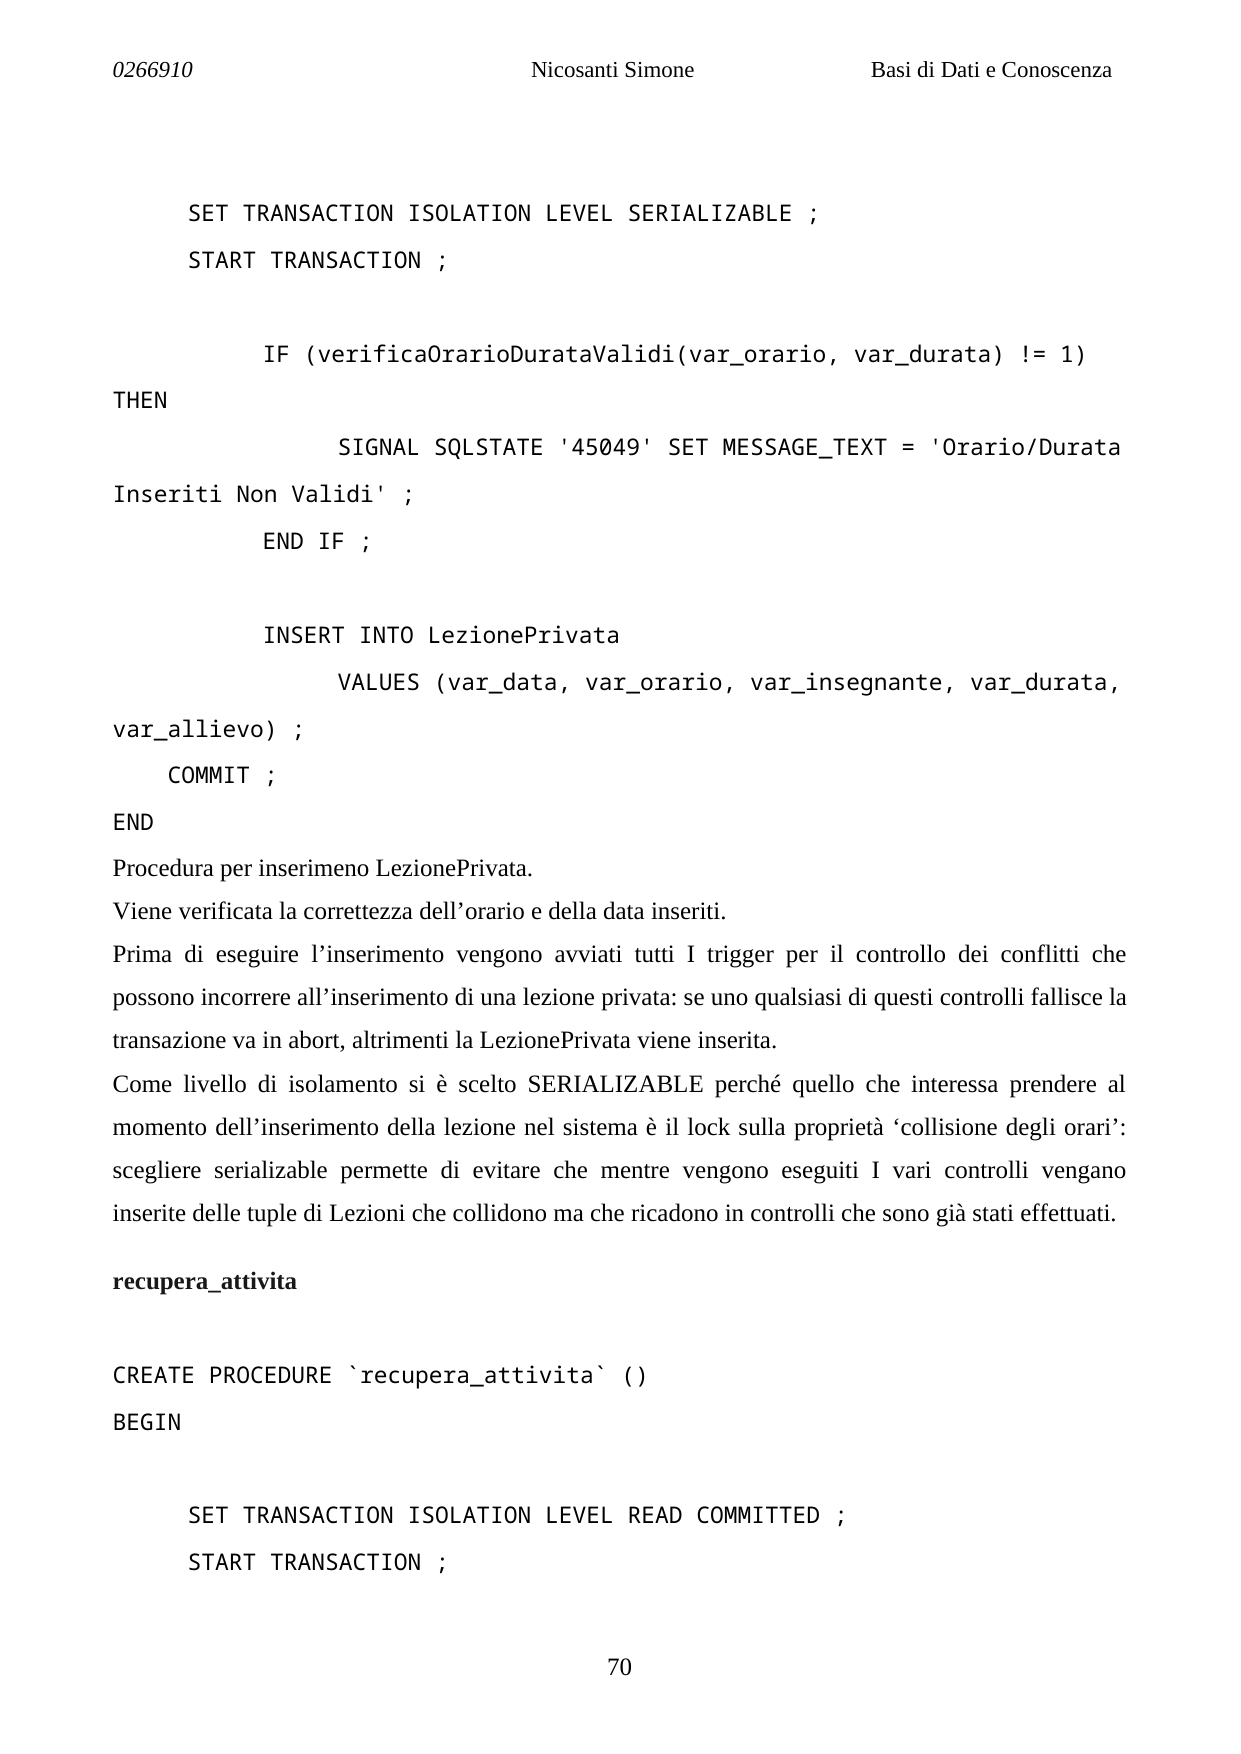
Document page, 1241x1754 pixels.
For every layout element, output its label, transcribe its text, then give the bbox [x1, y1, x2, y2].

text VALUES (var_data, var_orario, var_insegnante, var_durata, var_allievo) ; [112, 666, 1128, 744]
text Procedura per inserimeno LezionePrivata. [112, 853, 1128, 882]
text IF (verificaOrarioDurataValidi(var_orario, var_durata) != 1) THEN [112, 337, 1128, 416]
text Come livello di isolamento si è scelto SERIALIZABLE perché quello che interessa prendere al momento dell’inserimento della lezione nel sistema è il lock sulla proprietà ‘collisione degli orari’: scegliere serializable permette di evitare che mentre vengono eseguiti I vari controlli vengano inserite delle tuple di Lezioni che collidono ma che ricadono in controlli che sono già stati effettuati. [112, 1069, 1128, 1227]
text SET TRANSACTION ISOLATION LEVEL SERIALIZABLE ; [112, 197, 1128, 228]
text END IF ; [112, 525, 1128, 556]
text END [112, 806, 1128, 837]
text INSERT INTO LezionePrivata [112, 619, 1128, 650]
text COMMIT ; [112, 759, 1128, 791]
text CREATE PROCEDURE `recupera_attivita` () [112, 1359, 1128, 1390]
subtitle recupera_attivita [112, 1266, 1128, 1295]
text START TRANSACTION ; [112, 244, 1128, 275]
text Viene verificata la correttezza dell’orario e della data inseriti. [112, 896, 1128, 925]
text SIGNAL SQLSTATE '45049' SET MESSAGE_TEXT = 'Orario/Durata Inseriti Non Validi' ; [112, 431, 1128, 509]
text Prima di eseguire l’inserimento vengono avviati tutti I trigger per il controllo dei conflitti che possono incorrere all’inserimento di una lezione privata: se uno qualsiasi di questi controlli fallisce la transazione va in abort, altrimenti la LezionePrivata viene inserita. [112, 939, 1128, 1054]
text BEGIN [112, 1406, 1128, 1437]
text SET TRANSACTION ISOLATION LEVEL READ COMMITTED ; [112, 1499, 1128, 1531]
text START TRANSACTION ; [112, 1546, 1128, 1577]
